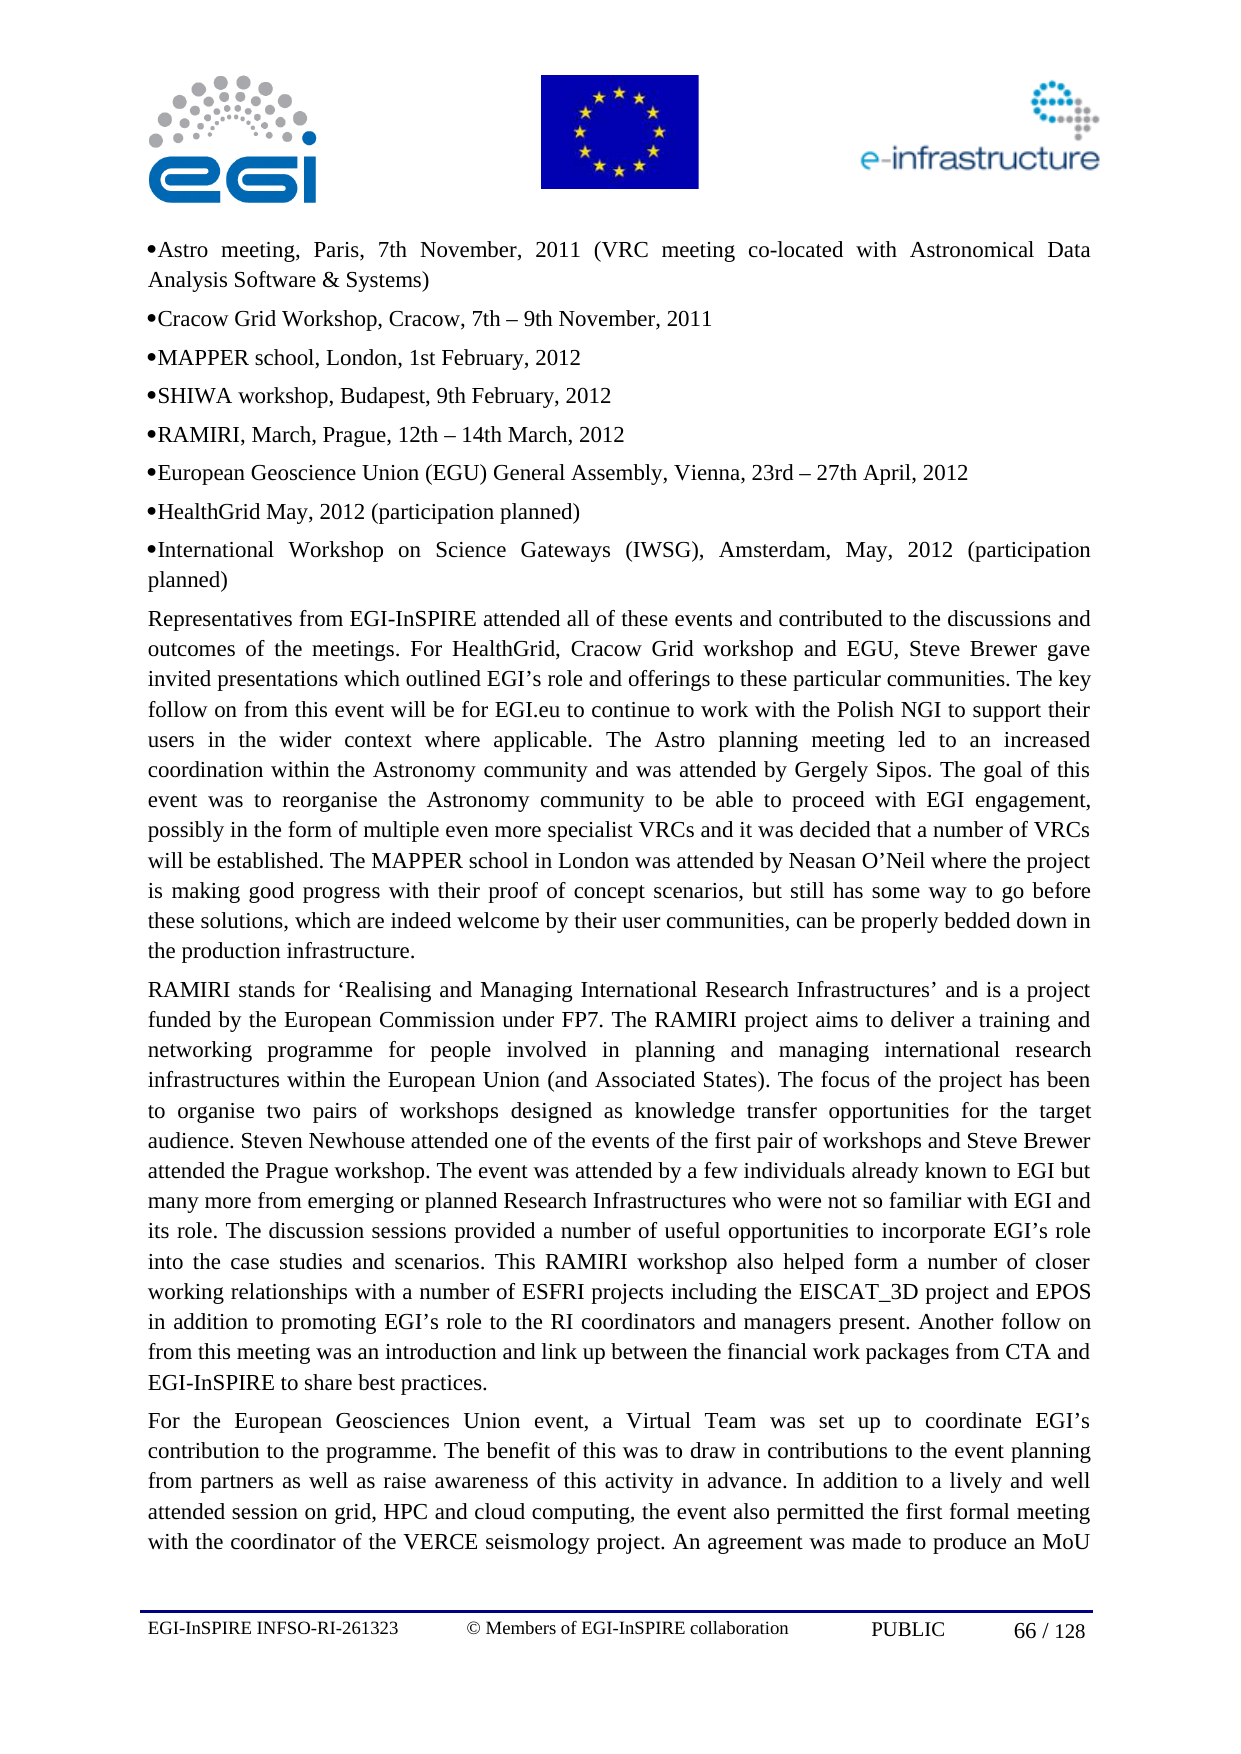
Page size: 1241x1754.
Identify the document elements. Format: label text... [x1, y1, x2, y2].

list MAPPER school, London, 1st February, 2012 [148, 343, 1092, 370]
list European Geoscience Union (EGU) General Assembly, Vienna, 23rd – 27th April, 2012 [148, 459, 1092, 486]
list Astro meeting, Paris, 7th November, 2011 (VRC meeting co-located with Astronomical Data Analysis Software & Systems) [148, 236, 1092, 293]
list International Workshop on Science Gateways (IWSG), Amsterdam, May, 2012 (participation planned) [148, 536, 1092, 593]
list Cracow Grid Workshop, Cracow, 7th – 9th November, 2011 [148, 305, 1092, 331]
list SHIWA workshop, Budapest, 9th February, 2012 [148, 382, 1092, 408]
text For the European Geosciences Union event, a Virtual Team was set up to coordinate EGI’s contribution to the programme. The benefit of this was to draw in contributions to the event planning from partners as well as raise awareness of this activity in advance. In addition to a lively and well attended session on grid, HPC and cloud computing, the event also permitted the first formal meeting with the coordinator of the VERCE seismology project. An agreement was made to produce an MoU [148, 1407, 1092, 1554]
text Representatives from EGI-InSPIRE attended all of these events and contributed to the discussions and outcomes of the meetings. For HealthGrid, Cracow Grid workshop and EGU, Steve Brewer gave invited presentations which outlined EGI’s role and offerings to these particular communities. The key follow on from this event will be for EGI.eu to continue to work with the Polish NGI to support their users in the wider context where applicable. The Astro planning meeting led to an increased coordination within the Astronomy community and was attended by Gergely Sipos. The goal of this event was to reorganise the Astronomy community to be able to proceed with EGI engagement, possibly in the form of multiple even more specialist VRCs and it was decided that a number of VRCs will be established. The MAPPER school in London was attended by Neasan O’Neil where the project is making good progress with their proof of concept scenarios, but still has some way to go before these solutions, which are indeed welcome by their user communities, can be properly bedded down in the production infrastructure. [148, 605, 1092, 964]
list RAMIRI, March, Prague, 12th – 14th March, 2012 [148, 421, 1092, 447]
text RAMIRI stands for ‘Realising and Managing International Research Infrastructures’ and is a project funded by the European Commission under FP7. The RAMIRI project aims to deliver a training and networking programme for people involved in planning and managing international research infrastructures within the European Union (and Associated States). The focus of the project has been to organise two pairs of workshops designed as knowledge transfer opportunities for the target audience. Steven Newhouse attended one of the events of the first pair of workshops and Steve Brewer attended the Prague workshop. The event was attended by a few individuals already known to EGI but many more from emerging or planned Research Infrastructures who were not so familiar with EGI and its role. The discussion sessions provided a number of useful opportunities to incorporate EGI’s role into the case studies and scenarios. This RAMIRI workshop also helped form a number of closer working relationships with a number of ESFRI projects including the EISCAT_3D project and EPOS in addition to promoting EGI’s role to the RI coordinators and managers present. Another follow on from this meeting was an introduction and link up between the financial work packages from CTA and EGI-InSPIRE to share best practices. [148, 976, 1092, 1395]
list HealthGrid May, 2012 (participation planned) [148, 498, 1092, 524]
